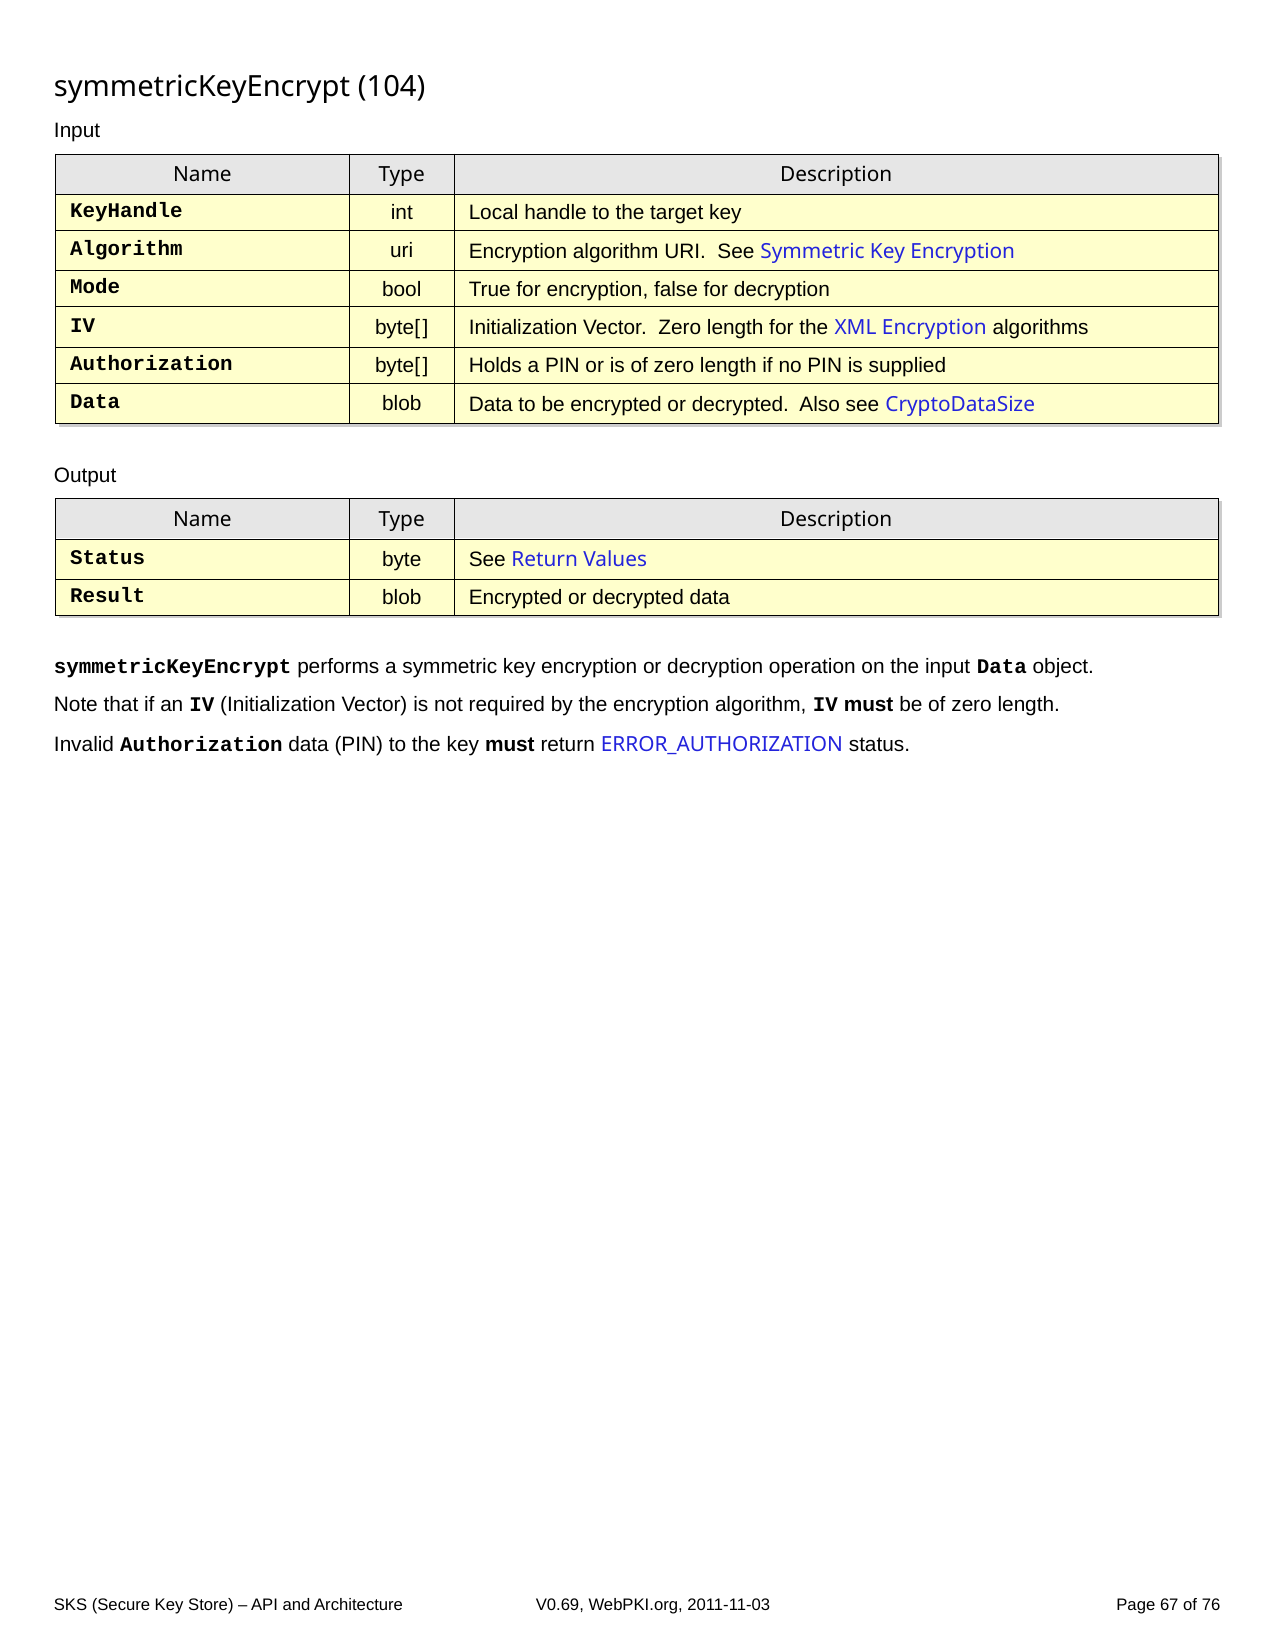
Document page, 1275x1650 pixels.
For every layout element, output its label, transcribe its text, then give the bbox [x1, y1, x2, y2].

table_cell True for encryption, false for decryption [455, 271, 1218, 306]
table_cell Holds a PIN or is of zero length if no PIN is supplied [455, 348, 1218, 383]
table_header Description [455, 499, 1218, 538]
text Invalid Authorization data (PIN) to the key must return ERROR_AUTHORIZATION status. [54, 729, 1221, 758]
table_header Type [350, 155, 454, 194]
table_cell uri [350, 231, 454, 270]
table_cell blob [350, 384, 454, 423]
table_cell int [350, 195, 454, 230]
text Note that if an IV (Initialization Vector) is not required by the encryption algorithm, IV must be of zero length. [54, 692, 1221, 718]
table_cell KeyHandle [56, 195, 349, 230]
table_cell IV [56, 307, 349, 347]
text symmetricKeyEncrypt performs a symmetric key encryption or decryption operation on the input Data object. [54, 654, 1221, 680]
text Output [54, 462, 1221, 486]
table_header Name [56, 499, 349, 538]
table_cell Algorithm [56, 231, 349, 270]
table_cell Data to be encrypted or decrypted. Also see CryptoDataSize [455, 384, 1218, 423]
table_cell Mode [56, 271, 349, 306]
table_cell Result [56, 580, 349, 615]
table_header Type [350, 499, 454, 538]
table_cell blob [350, 580, 454, 615]
table_cell bool [350, 271, 454, 306]
table_cell Initialization Vector. Zero length for the XML Encryption algorithms [455, 307, 1218, 347]
table_cell Encrypted or decrypted data [455, 580, 1218, 615]
table_cell Authorization [56, 348, 349, 383]
table_cell byte⁮[ ] [350, 307, 454, 347]
table_header Description [455, 155, 1218, 194]
subtitle symmetricKeyEncrypt (104) [54, 66, 1221, 105]
table_cell Local handle to the target key [455, 195, 1218, 230]
table_cell byte [350, 540, 454, 579]
table_cell Data [56, 384, 349, 423]
table_cell byte⁮[ ] [350, 348, 454, 383]
text Input [54, 118, 1221, 142]
table_cell Status [56, 540, 349, 579]
table_header Name [56, 155, 349, 194]
table_cell See Return Values [455, 540, 1218, 579]
table_cell Encryption algorithm URI. See Symmetric Key Encryption ‎ [455, 231, 1218, 270]
